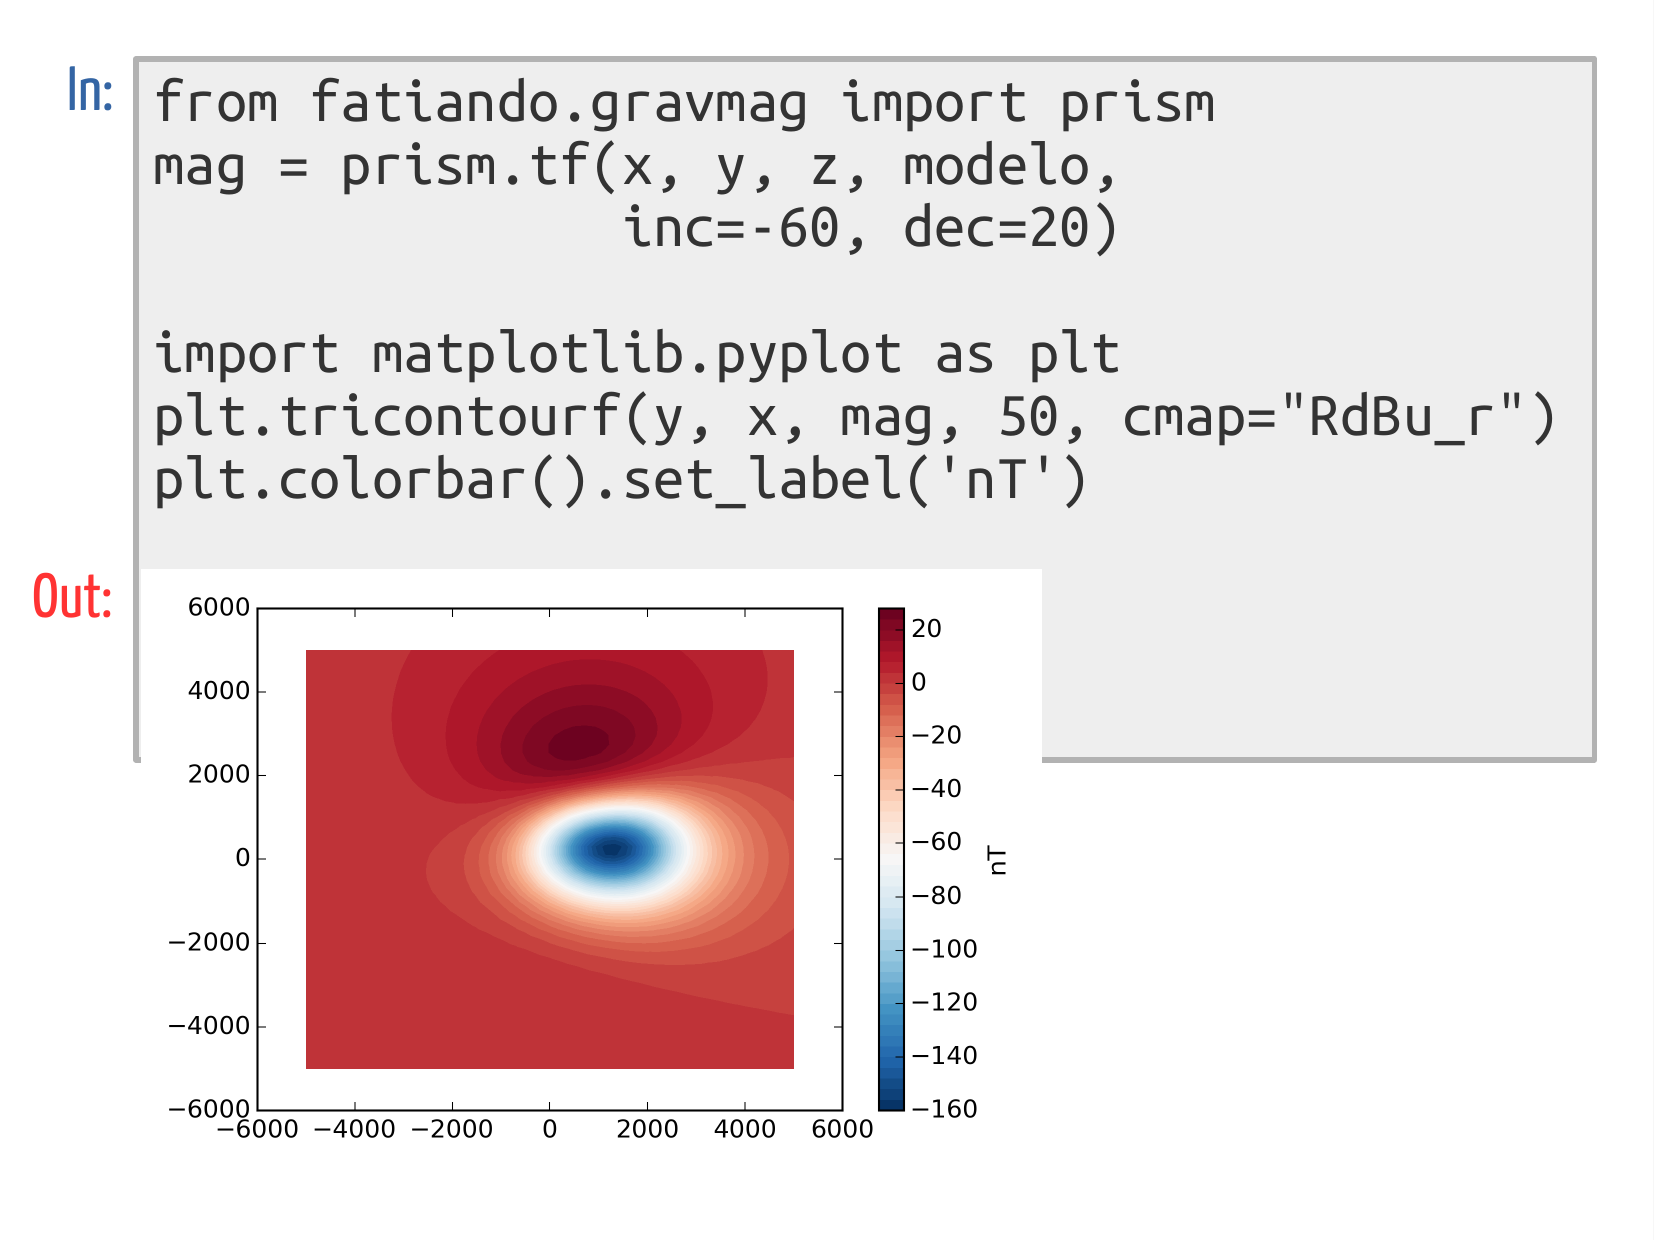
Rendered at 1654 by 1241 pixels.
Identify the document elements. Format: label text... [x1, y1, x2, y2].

text_box [0, 0, 1654, 1241]
picture [141, 569, 1042, 1170]
title Out: [0, 516, 184, 670]
text_box from fatiando.gravmag import prism mag = prism.tf(x, y, z, modelo, inc=-60, dec=20) import matplotlib.pyplot as plt plt.tricontourf(y, x, mag, 50, cmap="RdBu_r") plt.colorbar().set_label('nT') [135, 59, 1595, 532]
title In: [23, 8, 178, 163]
